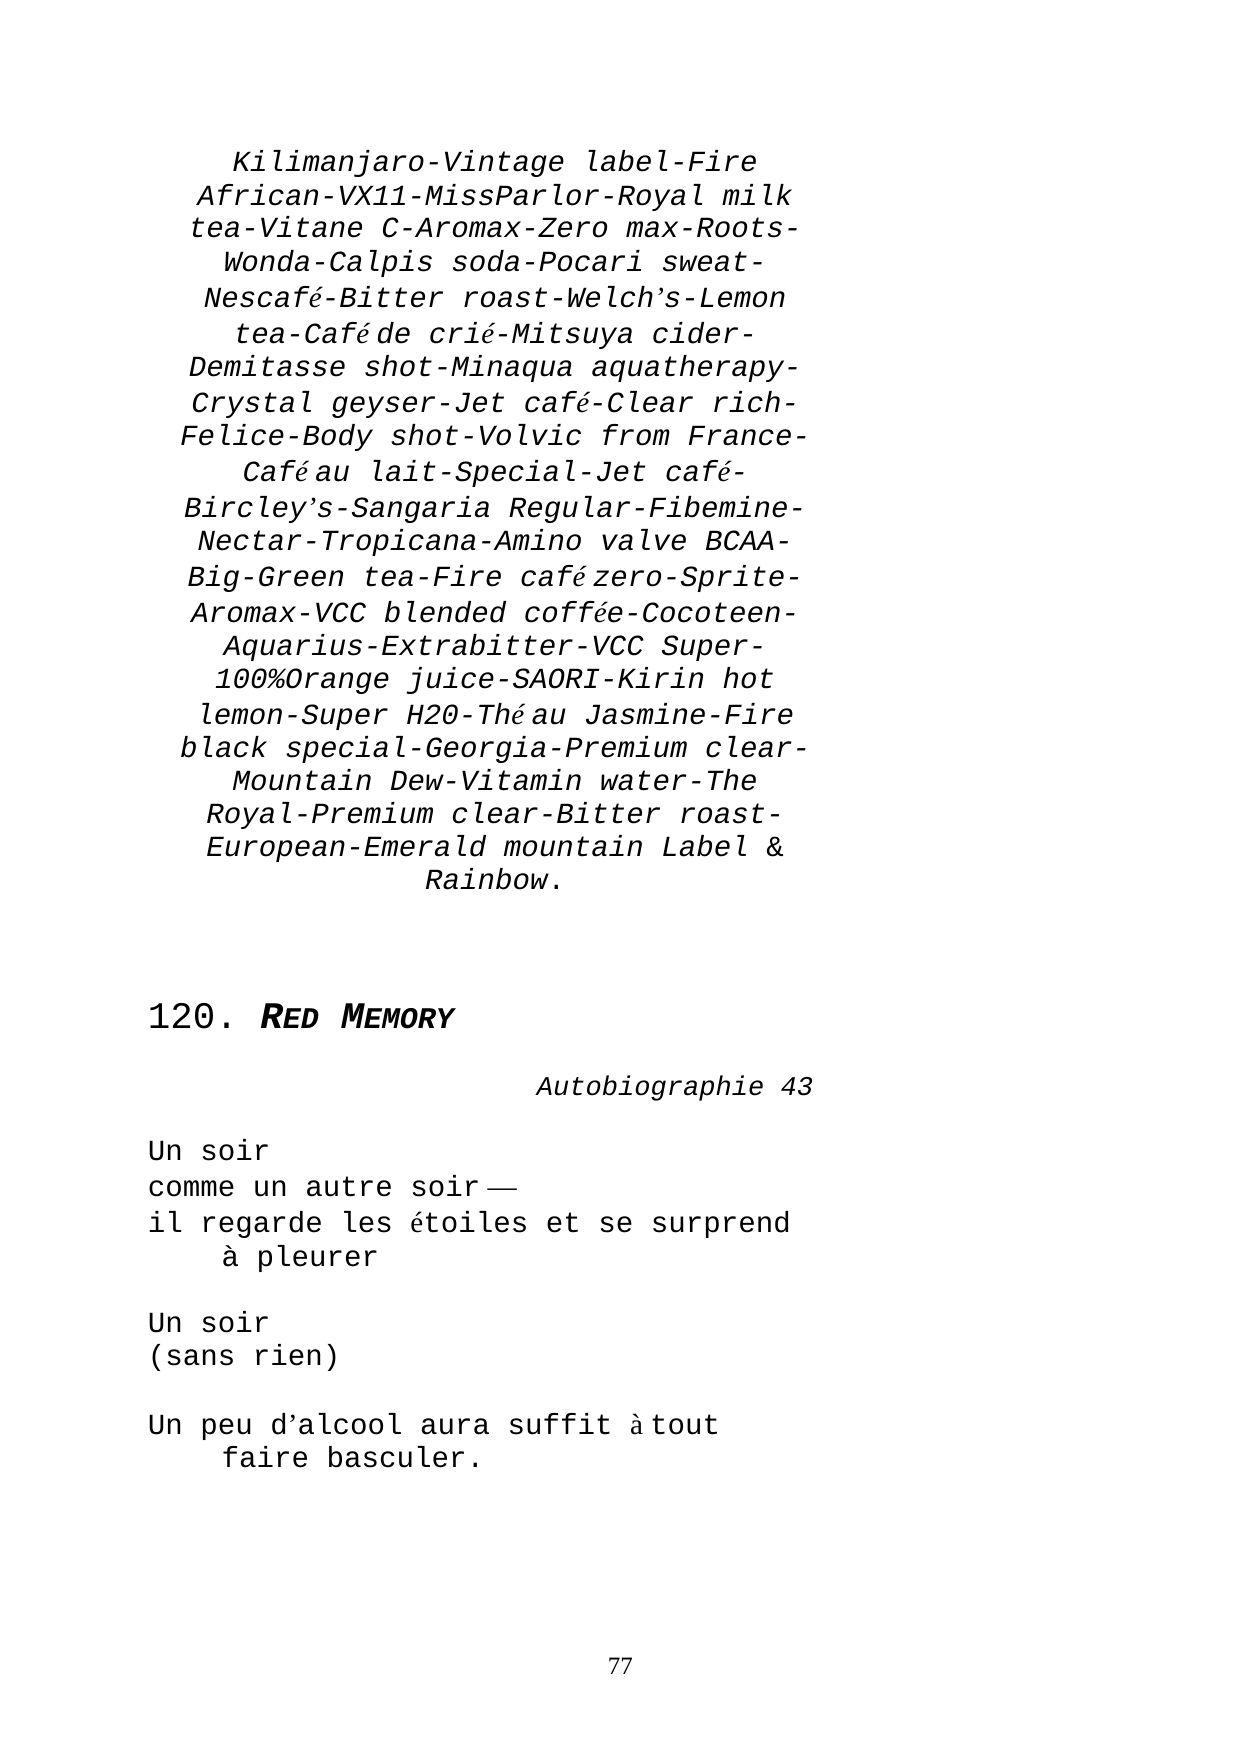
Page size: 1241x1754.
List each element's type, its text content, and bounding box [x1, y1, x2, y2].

text Kilimanjaro-Vintage label-Fire African-VX11-MissParlor-Royal milk tea-Vitane C-Aromax-Zero max-Roots-Wonda-Calpis soda-Pocari sweat-Nescafé-Bitter roast-Welch’s-Lemon tea-Café de crié-Mitsuya cider-Demitasse shot-Minaqua aquatherapy-Crystal geyser-Jet café-Clear rich-Felice-Body shot-Volvic from France-Café au lait-Special-Jet café-Bircley’s-Sangaria Regular-Fibemine-Nectar-Tropicana-Amino valve BCAA-Big-Green tea-Fire café zero-Sprite-Aromax-VCC blended coffée-Cocoteen-Aquarius-Extrabitter-VCC Super-100%Orange juice-SAORI-Kirin hot lemon-Super H20-Thé au Jasmine-Fire black special-Georgia-Premium clear-Mountain Dew-Vitamin water-The Royal-Premium clear-Bitter roast-European-Emerald mountain Label & Rainbow. [177, 148, 813, 898]
subtitle Un soir [148, 1137, 813, 1169]
subtitle Un peu d’alcool aura suffit à tout faire basculer. [148, 1407, 813, 1476]
subtitle Autobiographie 43 [148, 1073, 813, 1103]
text comme un autre soir — [148, 1169, 813, 1206]
subtitle Un soir [148, 1308, 813, 1341]
text (sans rien) [148, 1341, 813, 1374]
text il regarde les étoiles et se surprend à pleurer [148, 1206, 813, 1275]
subtitle 120. Red Memory [148, 997, 813, 1040]
